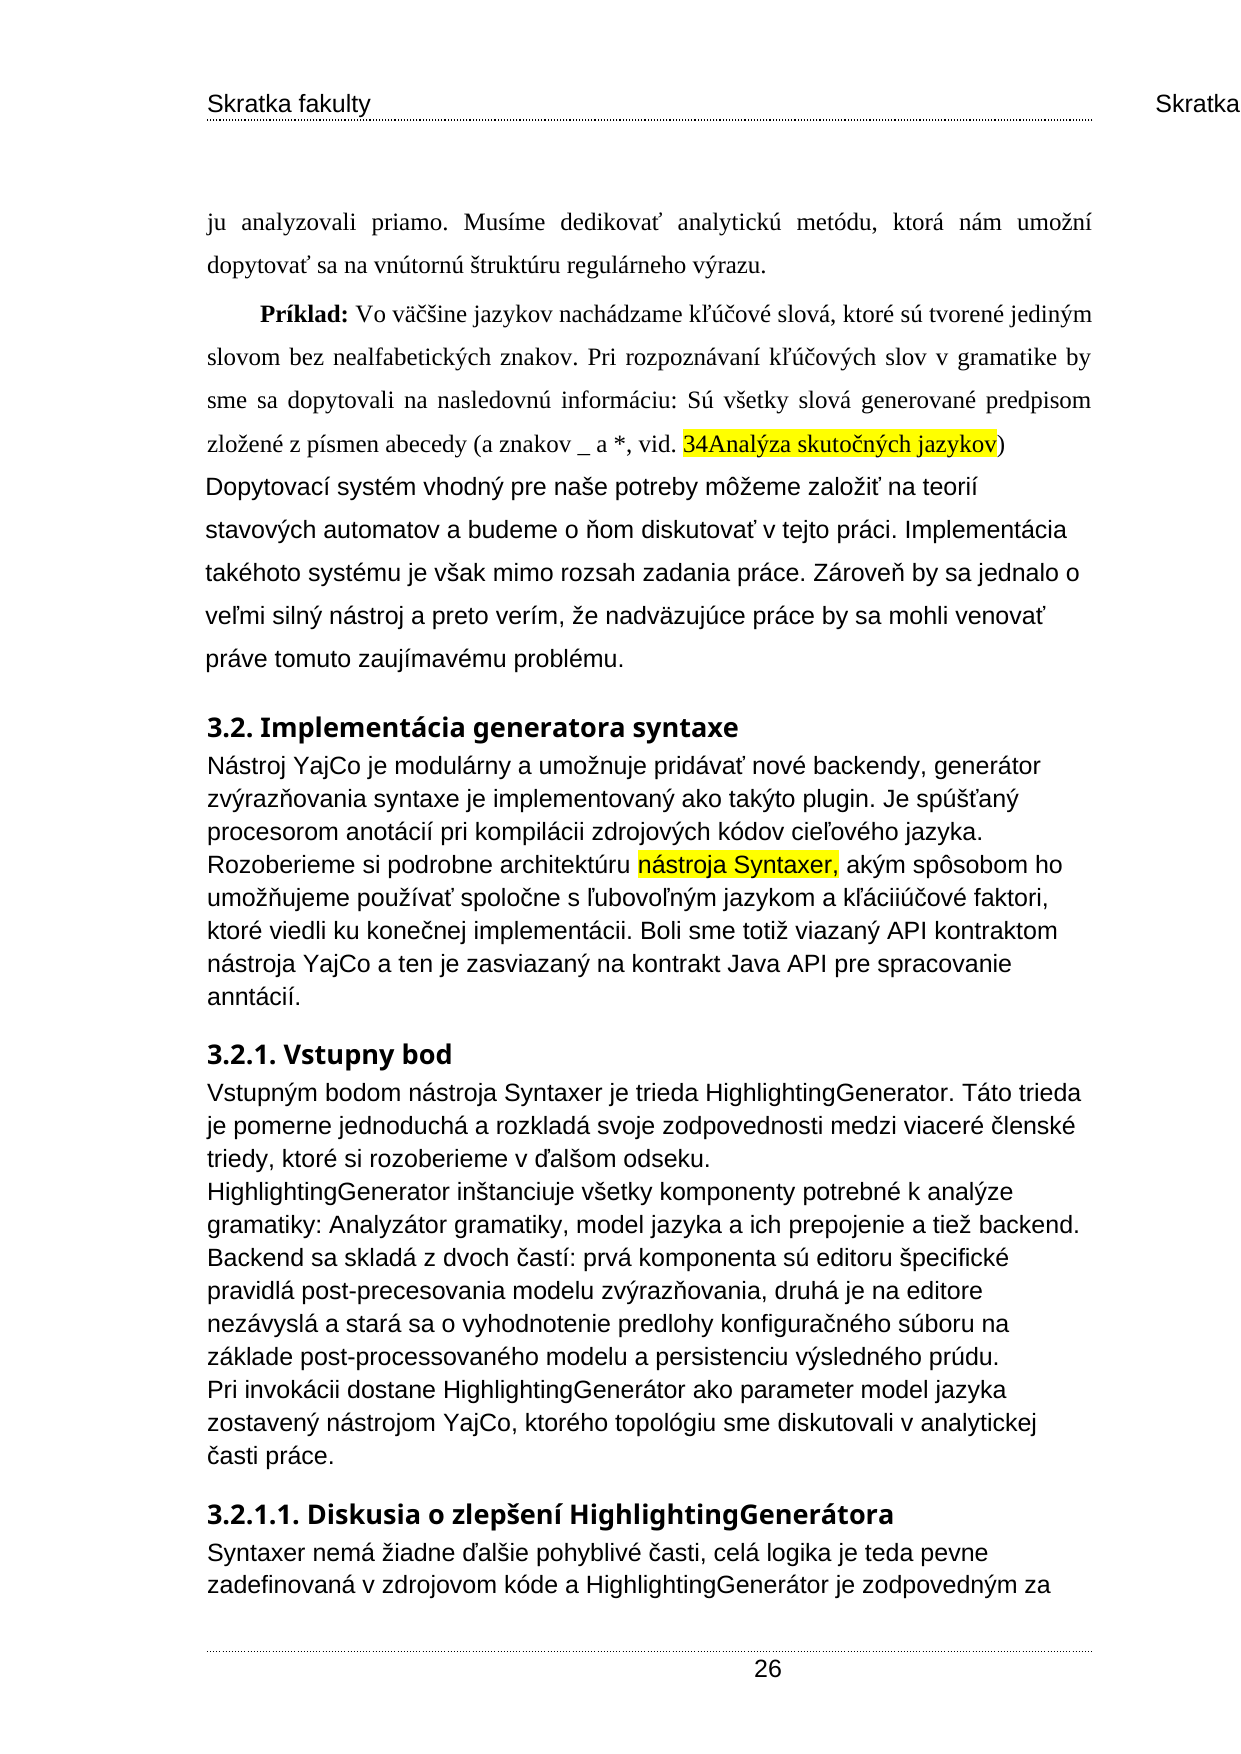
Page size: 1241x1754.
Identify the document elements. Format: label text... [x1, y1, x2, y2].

text ju analyzovali priamo. Musíme dedikovať analytickú metódu, ktorá nám umožní dopytovať sa na vnútornú štruktúru regulárneho výrazu. [207, 207, 1092, 279]
subtitle 3.2. Implementácia generatora syntaxe [207, 708, 1092, 745]
text Rozoberieme si podrobne architektúru nástroja Syntaxer, akým spôsobom ho umožňujeme používať spoločne s ľubovoľným jazykom a kľáciiúčové faktori, ktoré viedli ku konečnej implementácii. Boli sme totiž viazaný API kontraktom nástroja YajCo a ten je zasviazaný na kontrakt Java API pre spracovanie anntácií. [207, 850, 1092, 1011]
text Nástroj YajCo je modulárny a umožnuje pridávať nové backendy, generátor zvýrazňovania syntaxe je implementovaný ako takýto plugin. Je spúšťaný procesorom anotácií pri kompilácii zdrojových kódov cieľového jazyka. [207, 751, 1092, 845]
text Príklad: Vo väčšine jazykov nachádzame kľúčové slová, ktoré sú tvorené jediným slovom bez nealfabetických znakov. Pri rozpoznávaní kľúčových slov v gramatike by sme sa dopytovali na nasledovnú informáciu: Sú všetky slová generované predpisom zložené z písmen abecedy (a znakov _ a *, vid. 34Analýza skutočných jazykov) [207, 299, 1092, 457]
subtitle 3.2.1.1. Diskusia o zlepšení HighlightingGenerátora [207, 1495, 1092, 1532]
text Vstupným bodom nástroja Syntaxer je trieda HighlightingGenerator. Táto trieda je pomerne jednoduchá a rozkladá svoje zodpovednosti medzi viaceré členské triedy, ktoré si rozoberieme v ďalšom odseku. [207, 1078, 1092, 1173]
text Pri invokácii dostane HighlightingGenerátor ako parameter model jazyka zostavený nástrojom YajCo, ktorého topológiu sme diskutovali v analytickej časti práce. [207, 1375, 1092, 1470]
subtitle 3.2.1. Vstupny bod [207, 1036, 1092, 1072]
subtitle Dopytovací systém vhodný pre naše potreby môžeme založiť na teorií stavových automatov a budeme o ňom diskutovať v tejto práci. Implementácia takéhoto systému je však mimo rozsah zadania práce. Zároveň by sa jednalo o veľmi silný nástroj a preto verím, že nadväzujúce práce by sa mohli venovať práve tomuto zaujímavému problému. [205, 472, 1092, 673]
text HighlightingGenerator inštanciuje všetky komponenty potrebné k analýze gramatiky: Analyzátor gramatiky, model jazyka a ich prepojenie a tiež backend. Backend sa skladá z dvoch častí: prvá komponenta sú editoru špecifické pravidlá post-precesovania modelu zvýrazňovania, druhá je na editore nezávyslá a stará sa o vyhodnotenie predlohy konfiguračného súboru na základe post-processovaného modelu a persistenciu výsledného prúdu. [207, 1177, 1092, 1371]
text Syntaxer nemá žiadne ďalšie pohyblivé časti, celá logika je teda pevne zadefinovaná v zdrojovom kóde a HighlightingGenerátor je zodpovedným za [207, 1537, 1092, 1599]
